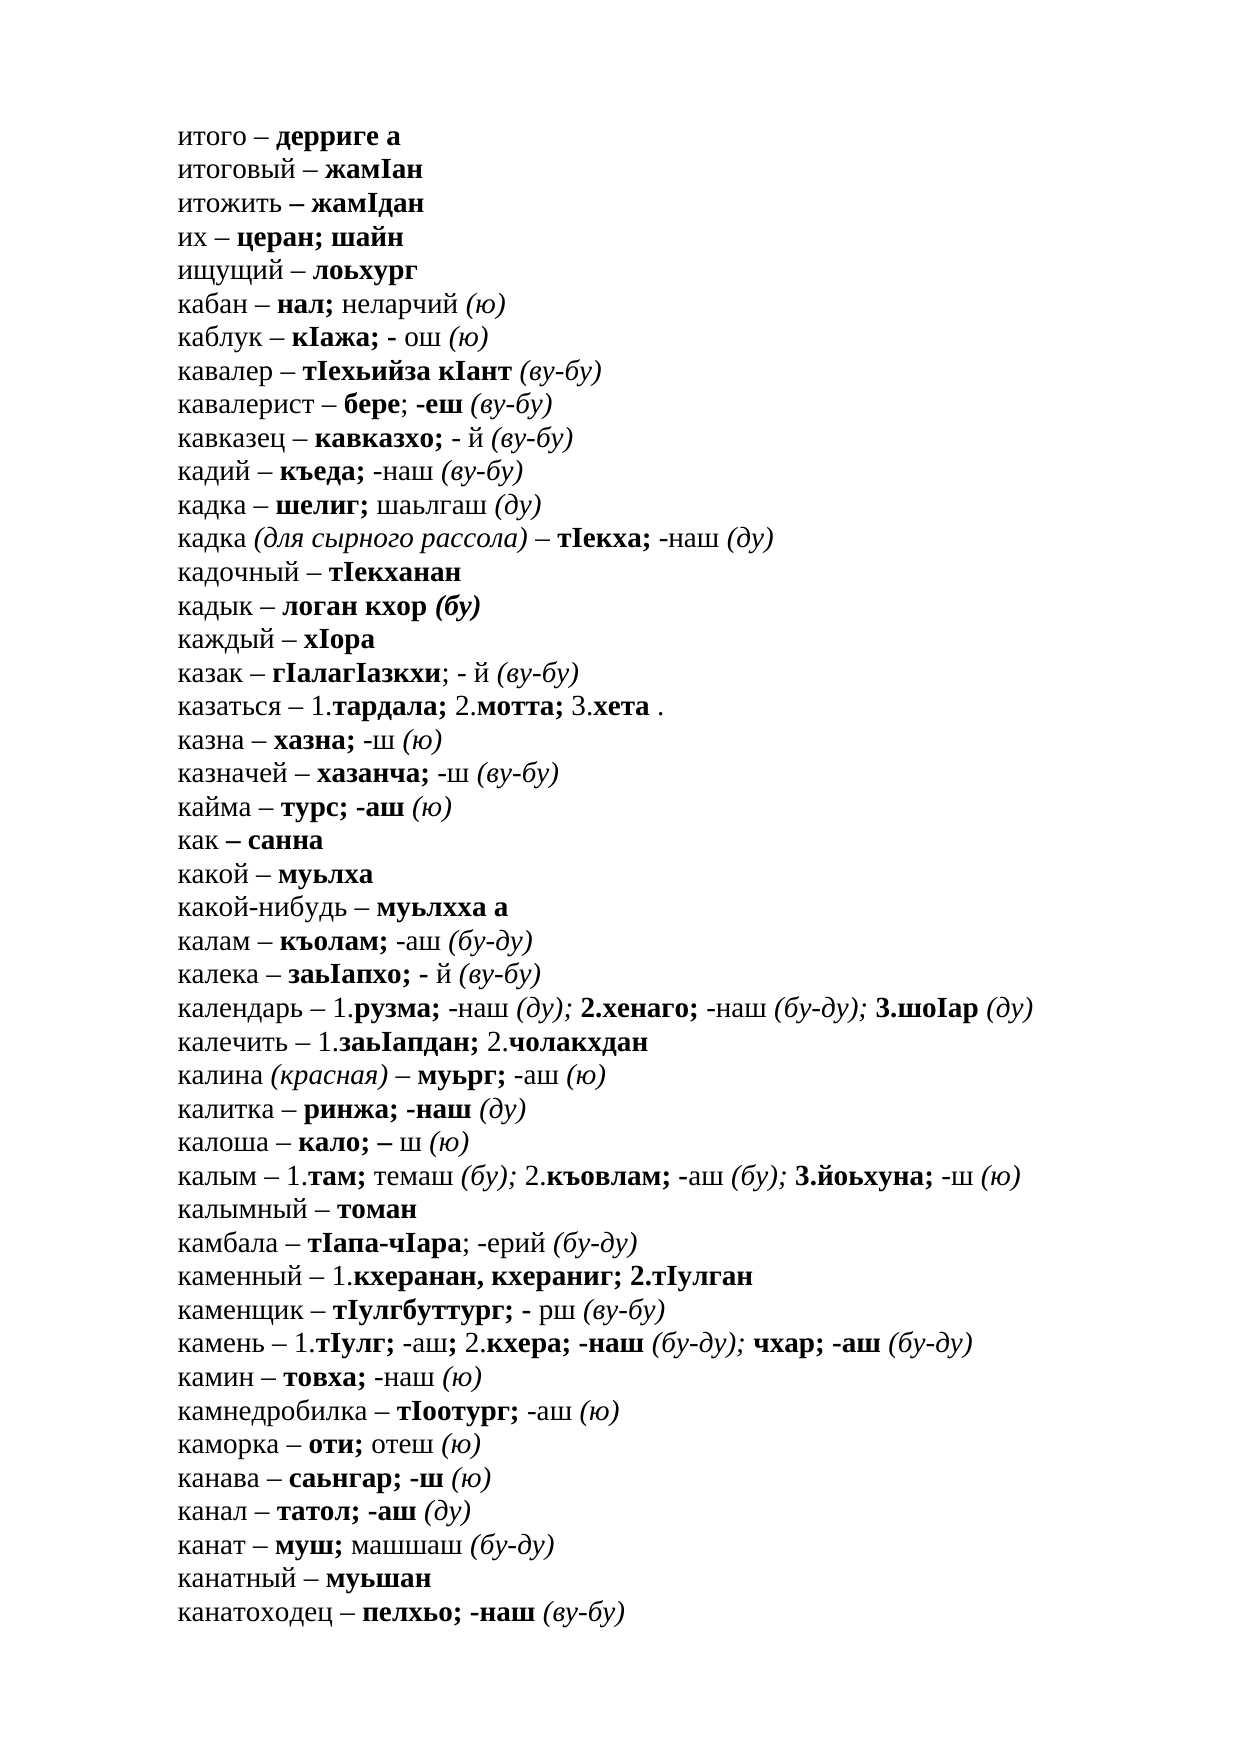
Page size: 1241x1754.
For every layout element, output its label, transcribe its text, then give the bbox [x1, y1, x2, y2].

text какой – муьлха [177, 856, 1152, 889]
text калым – 1.там; темаш (бу); 2.къовлам; -аш (бу); 3.йоьхуна; -ш (ю) [177, 1158, 1152, 1191]
text каменщик – тӀулгбуттург; - рш (ву-бу) [177, 1292, 1152, 1326]
text казна – хазна; -ш (ю) [177, 722, 1152, 755]
text калымный – томан [177, 1191, 1152, 1225]
text канава – саьнгар; -ш (ю) [177, 1460, 1152, 1493]
text казак – гӀалагӀазкхи; - й (ву-бу) [177, 655, 1152, 688]
text камень – 1.тӀулг; -аш; 2.кхера; -наш (бу-ду); чхар; -аш (бу-ду) [177, 1326, 1152, 1359]
text калоша – кало; – ш (ю) [177, 1124, 1152, 1158]
text итого – дерриге а [177, 118, 1152, 152]
text калина (красная) – муьрг; -аш (ю) [177, 1057, 1152, 1091]
text камбала – тӀапа-чӀaра; -ерий (бу-ду) [177, 1225, 1152, 1258]
text канал – татол; -аш (ду) [177, 1493, 1152, 1527]
text калека – заьӀапхо; - й (ву-бу) [177, 957, 1152, 990]
text казначей – хазанча; -ш (ву-бу) [177, 755, 1152, 789]
text кадий – къеда; -наш (ву-бу) [177, 453, 1152, 487]
text калам – къолам; -аш (бу-ду) [177, 923, 1152, 957]
text камнедробилка – тӀоотург; -аш (ю) [177, 1393, 1152, 1426]
text каблук – кӀажа; - ош (ю) [177, 319, 1152, 353]
text ищущий – лоьхург [177, 252, 1152, 286]
text канатоходец – пелхьо; -наш (ву-бу) [177, 1594, 1152, 1627]
text кадочный – тӀекханан [177, 554, 1152, 588]
text кадка (для сырного рассола) – тӀекха; -наш (ду) [177, 521, 1152, 554]
text канатный – муьшан [177, 1560, 1152, 1594]
text калитка – ринжа; -наш (ду) [177, 1091, 1152, 1124]
text каждый – хӀора [177, 621, 1152, 655]
text каменный – 1.кхеранан, кхераниг; 2.тӀулган [177, 1258, 1152, 1292]
text камин – товха; -наш (ю) [177, 1359, 1152, 1393]
text какой-нибудь – муьлхха а [177, 889, 1152, 923]
text калечить – 1.заьӀапдан; 2.чолакхдан [177, 1024, 1152, 1057]
text кавказец – кавказхо; - й (ву-бу) [177, 420, 1152, 453]
text кайма – турс; -аш (ю) [177, 789, 1152, 822]
text итожить – жамӀдан [177, 185, 1152, 219]
text каморка – оти; отеш (ю) [177, 1426, 1152, 1460]
text их – церан; шайн [177, 219, 1152, 252]
text кабан – нал; неларчий (ю) [177, 286, 1152, 319]
text кадка – шелиг; шаьлгаш (ду) [177, 487, 1152, 521]
text канат – муш; машшаш (бу-ду) [177, 1527, 1152, 1560]
text календарь – 1.рузма; -наш (ду); 2.хенаго; -наш (бу-ду); 3.шоӀар (ду) [177, 990, 1152, 1024]
text как – санна [177, 822, 1152, 856]
text кавалерист – бере; -еш (ву-бу) [177, 386, 1152, 420]
text кадык – логан кхор (бу) [177, 588, 1152, 621]
text кавалер – тӀехьийза кӀант (ву-бу) [177, 353, 1152, 386]
text казаться – 1.тардала; 2.мотта; 3.хета . [177, 688, 1152, 722]
text итоговый – жамӀан [177, 152, 1152, 185]
